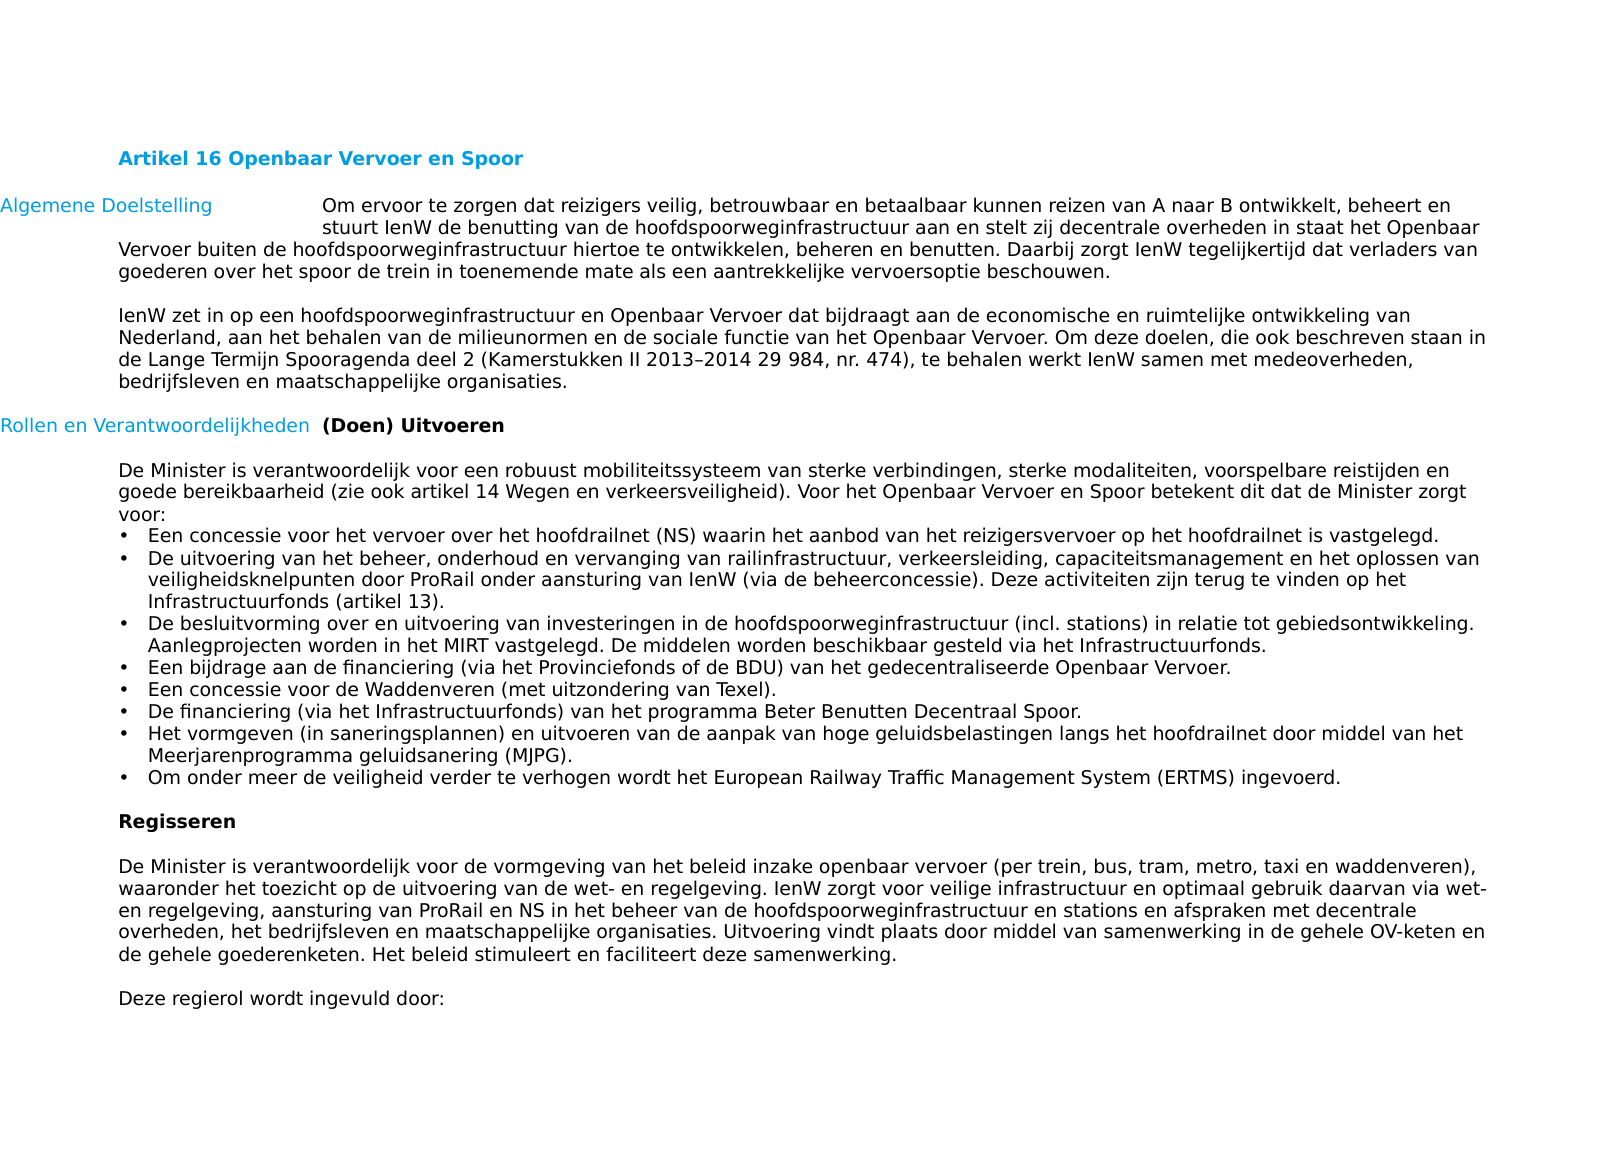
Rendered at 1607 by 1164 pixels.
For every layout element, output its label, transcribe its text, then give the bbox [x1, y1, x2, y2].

text • De financiering (via het Infrastructuurfonds) van het programma Beter Benutten Decentraal Spoor. [118, 701, 1488, 723]
text Algemene Doelstelling [0, 195, 322, 217]
text De Minister is verantwoordelijk voor een robuust mobiliteitssysteem van sterke verbindingen, sterke modaliteiten, voorspelbare reistijden en goede bereikbaarheid (zie ook artikel 14 Wegen en verkeersveiligheid). Voor het Openbaar Vervoer en Spoor betekent dit dat de Minister zorgt voor: [118, 459, 1488, 525]
text De Minister is verantwoordelijk voor de vormgeving van het beleid inzake openbaar vervoer (per trein, bus, tram, metro, taxi en waddenveren), waaronder het toezicht op de uitvoering van de wet- en regelgeving. IenW zorgt voor veilige infrastructuur en optimaal gebruik daarvan via wet- en regelgeving, aansturing van ProRail en NS in het beheer van de hoofdspoorweginfrastructuur en stations en afspraken met decentrale overheden, het bedrijfsleven en maatschappelijke organisaties. Uitvoering vindt plaats door middel van samenwerking in de gehele OV-keten en de gehele goederenketen. Het beleid stimuleert en faciliteert deze samenwerking. [118, 856, 1488, 965]
text • Een concessie voor het vervoer over het hoofdrailnet (NS) waarin het aanbod van het reizigersvervoer op het hoofdrailnet is vastgelegd. [118, 525, 1488, 547]
subtitle (Doen) Uitvoeren [0, 415, 1488, 445]
text • De besluitvorming over en uitvoering van investeringen in de hoofdspoorweginfrastructuur (incl. stations) in relatie tot gebiedsontwikkeling. Aanlegprojecten worden in het MIRT vastgelegd. De middelen worden beschikbaar gesteld via het Infrastructuurfonds. [118, 613, 1488, 657]
text Rollen en Verantwoordelijkheden [0, 415, 322, 437]
text • Het vormgeven (in saneringsplannen) en uitvoeren van de aanpak van hoge geluidsbelastingen langs het hoofdrailnet door middel van het Meerjarenprogramma geluidsanering (MJPG). [118, 723, 1488, 767]
subtitle Regisseren [118, 811, 1488, 833]
text • Een concessie voor de Waddenveren (met uitzondering van Texel). [118, 679, 1488, 701]
text Deze regierol wordt ingevuld door: [118, 988, 1488, 1009]
subtitle Artikel 16 Openbaar Vervoer en Spoor [118, 148, 1488, 170]
text • De uitvoering van het beheer, onderhoud en vervanging van railinfrastructuur, verkeersleiding, capaciteitsmanagement en het oplossen van veiligheidsknelpunten door ProRail onder aansturing van IenW (via de beheerconcessie). Deze activiteiten zijn terug te vinden op het Infrastructuurfonds (artikel 13). [118, 547, 1488, 613]
text IenW zet in op een hoofdspoorweginfrastructuur en Openbaar Vervoer dat bijdraagt aan de economische en ruimtelijke ontwikkeling van Nederland, aan het behalen van de milieunormen en de sociale functie van het Openbaar Vervoer. Om deze doelen, die ook beschreven staan in de Lange Termijn Spooragenda deel 2 (Kamerstukken II 2013–2014 29 984, nr. 474), te behalen werkt IenW samen met medeoverheden, bedrijfsleven en maatschappelijke organisaties. [118, 305, 1488, 393]
text • Een bijdrage aan de financiering (via het Provinciefonds of de BDU) van het gedecentraliseerde Openbaar Vervoer. [118, 657, 1488, 679]
text • Om onder meer de veiligheid verder te verhogen wordt het European Railway Traffic Management System (ERTMS) ingevoerd. [118, 767, 1488, 789]
text Om ervoor te zorgen dat reizigers veilig, betrouwbaar en betaalbaar kunnen reizen van A naar B ontwikkelt, beheert en stuurt IenW de benutting van de hoofdspoorweginfrastructuur aan en stelt zij decentrale overheden in staat het Openbaar Vervoer buiten de hoofdspoorweginfrastructuur hiertoe te ontwikkelen, beheren en benutten. Daarbij zorgt IenW tegelijkertijd dat verladers van goederen over het spoor de trein in toenemende mate als een aantrekkelijke vervoersoptie beschouwen. [0, 195, 1488, 283]
